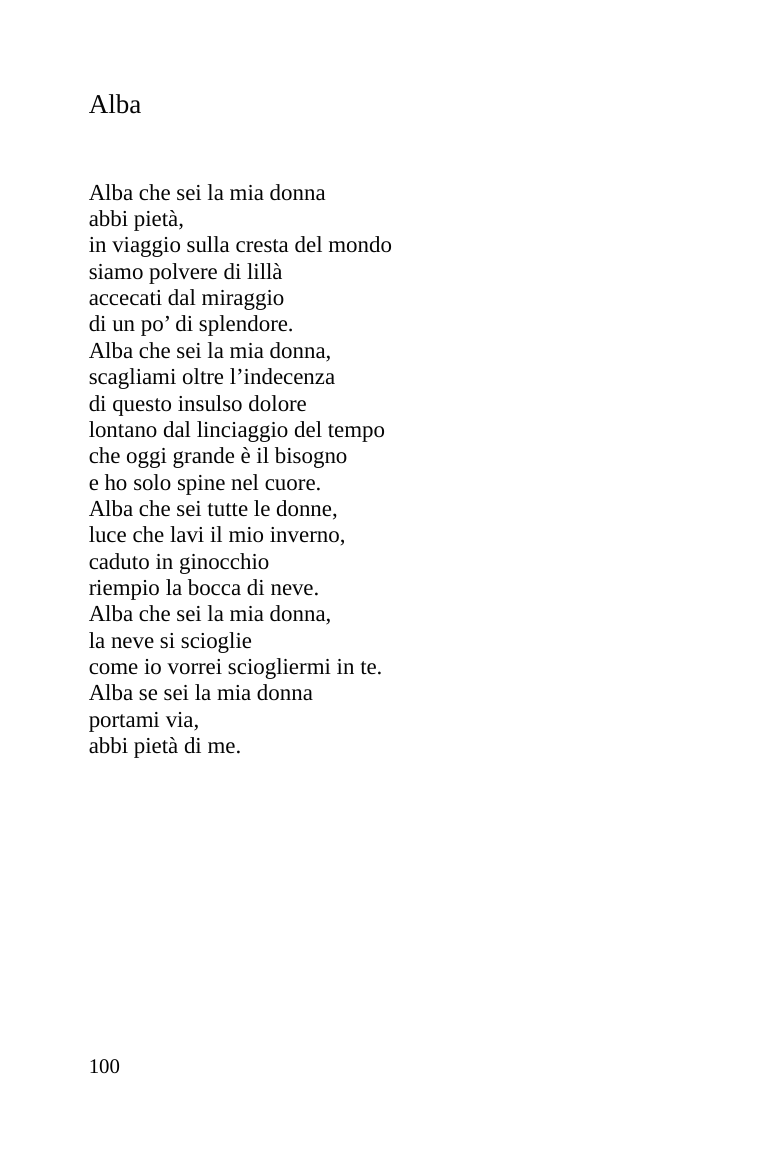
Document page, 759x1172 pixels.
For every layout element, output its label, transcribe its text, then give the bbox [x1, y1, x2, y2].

text la neve si scioglie [88, 627, 670, 653]
text lontano dal linciaggio del tempo [88, 416, 670, 442]
text Alba che sei tutte le donne, [88, 495, 670, 521]
text Alba [88, 88, 670, 120]
text luce che lavi il mio inverno, [88, 521, 670, 548]
text in viaggio sulla cresta del mondo [88, 231, 670, 258]
text come io vorrei sciogliermi in te. [88, 653, 670, 679]
text siamo polvere di lillà [88, 258, 670, 284]
text Alba se sei la mia donna [88, 679, 670, 706]
text Alba che sei la mia donna, [88, 600, 670, 627]
text di un po’ di splendore. [88, 311, 670, 337]
text Alba che sei la mia donna [88, 179, 670, 205]
text abbi pietà, [88, 205, 670, 231]
text riempio la bocca di neve. [88, 574, 670, 600]
text accecati dal miraggio [88, 284, 670, 311]
text Alba che sei la mia donna, [88, 337, 670, 363]
text portami via, [88, 706, 670, 732]
text caduto in ginocchio [88, 548, 670, 574]
text abbi pietà di me. [88, 732, 670, 758]
text e ho solo spine nel cuore. [88, 469, 670, 495]
text che oggi grande è il bisogno [88, 442, 670, 469]
text scagliami oltre l’indecenza [88, 363, 670, 389]
text di questo insulso dolore [88, 389, 670, 416]
